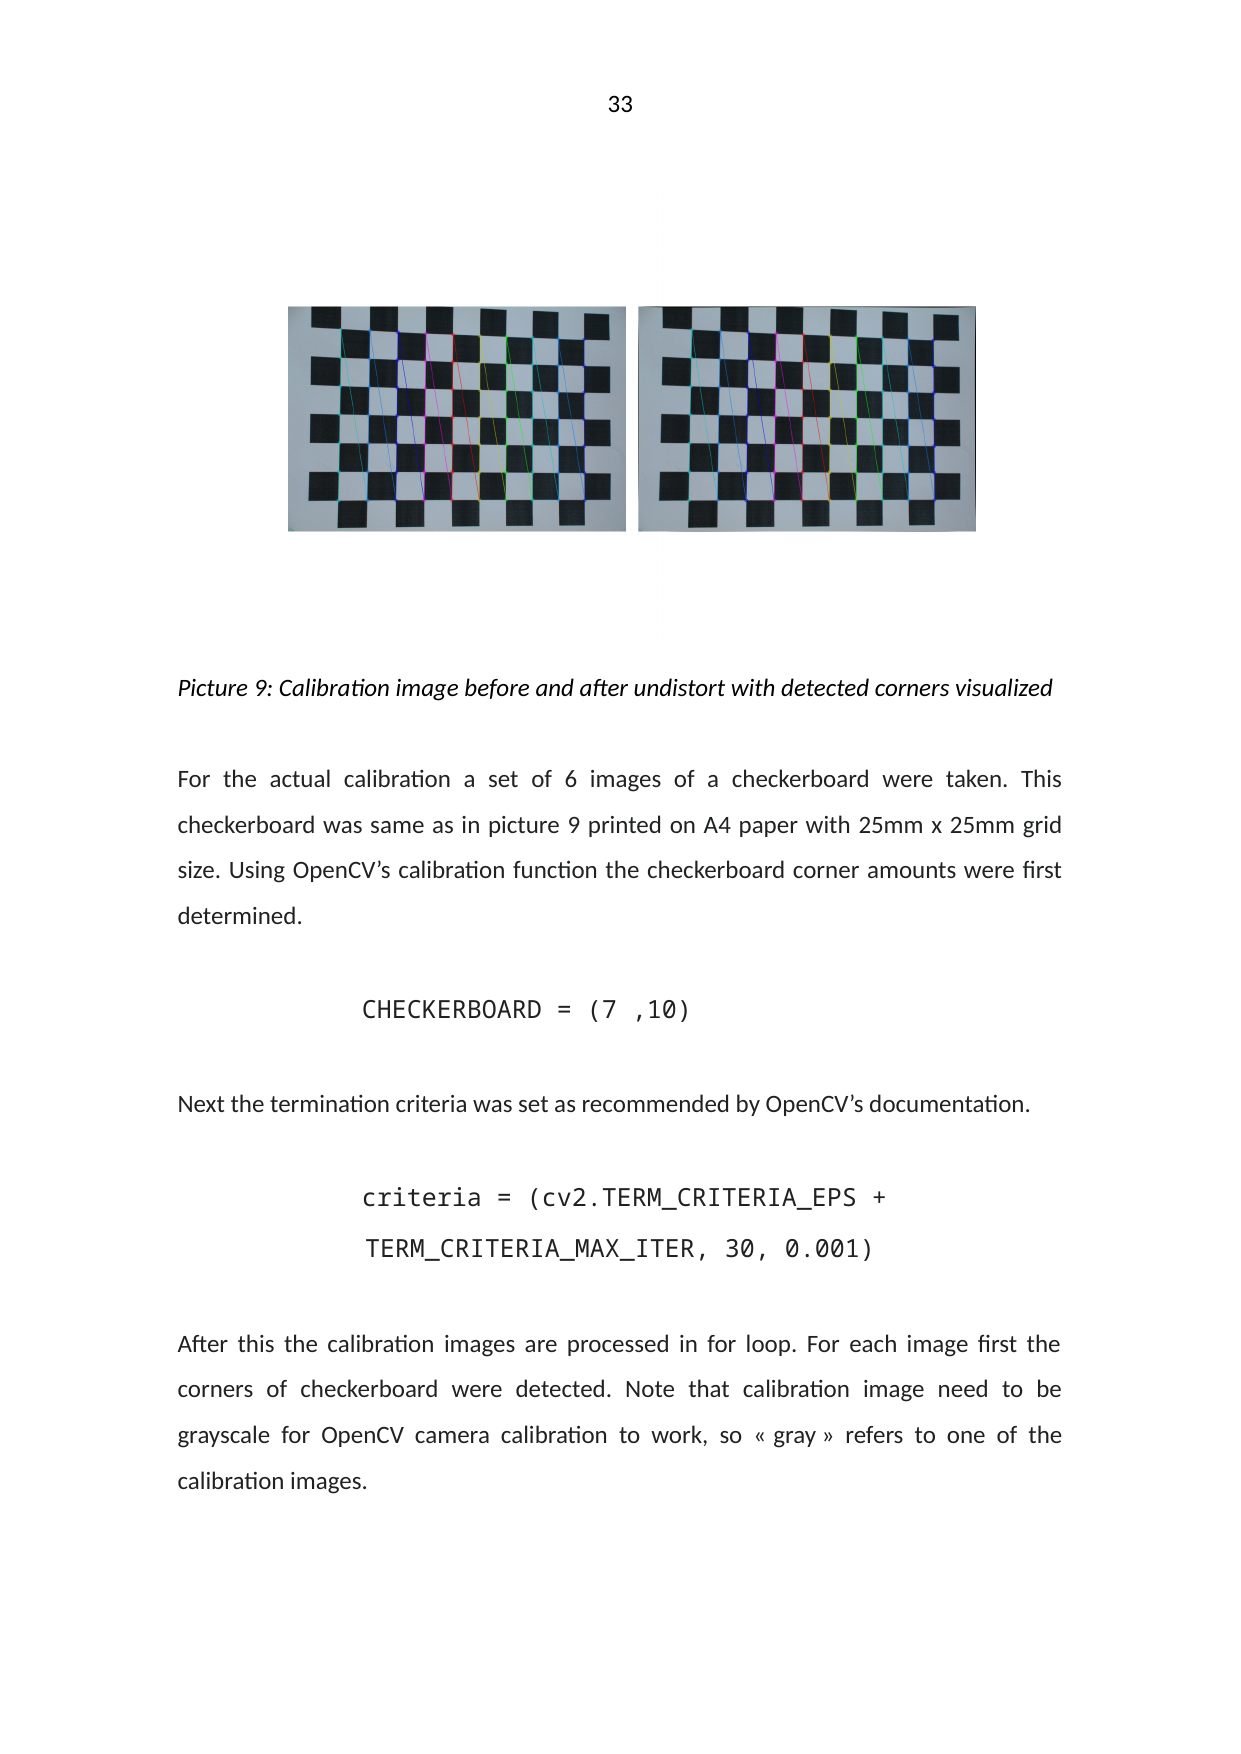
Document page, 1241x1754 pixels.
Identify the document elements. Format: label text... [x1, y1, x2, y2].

text criteria = (cv2.TERM_CRITERIA_EPS + TERM_CRITERIA_MAX_ITER, 30, 0.001) [177, 1180, 1063, 1265]
text For the actual calibration a set of 6 images of a checkerboard were taken. This checkerboard was same as in picture 9 printed on A4 paper with 25mm x 25mm grid size. Using OpenCV’s calibration function the checkerboard corner amounts were first determined. [177, 763, 1063, 931]
text After this the calibration images are processed in for loop. For each image first the corners of checkerboard were detected. Note that calibration image need to be grayscale for OpenCV camera calibration to work, so « gray » refers to one of the calibration images. [177, 1328, 1063, 1496]
picture [177, 189, 1063, 644]
text Next the termination criteria was set as recommended by OpenCV’s documentation. [177, 1089, 1063, 1119]
text CHECKERBOARD = (7 ,10) [177, 992, 1063, 1026]
text Picture 9: Calibration image before and after undistort with detected corners visualized [177, 644, 1063, 702]
